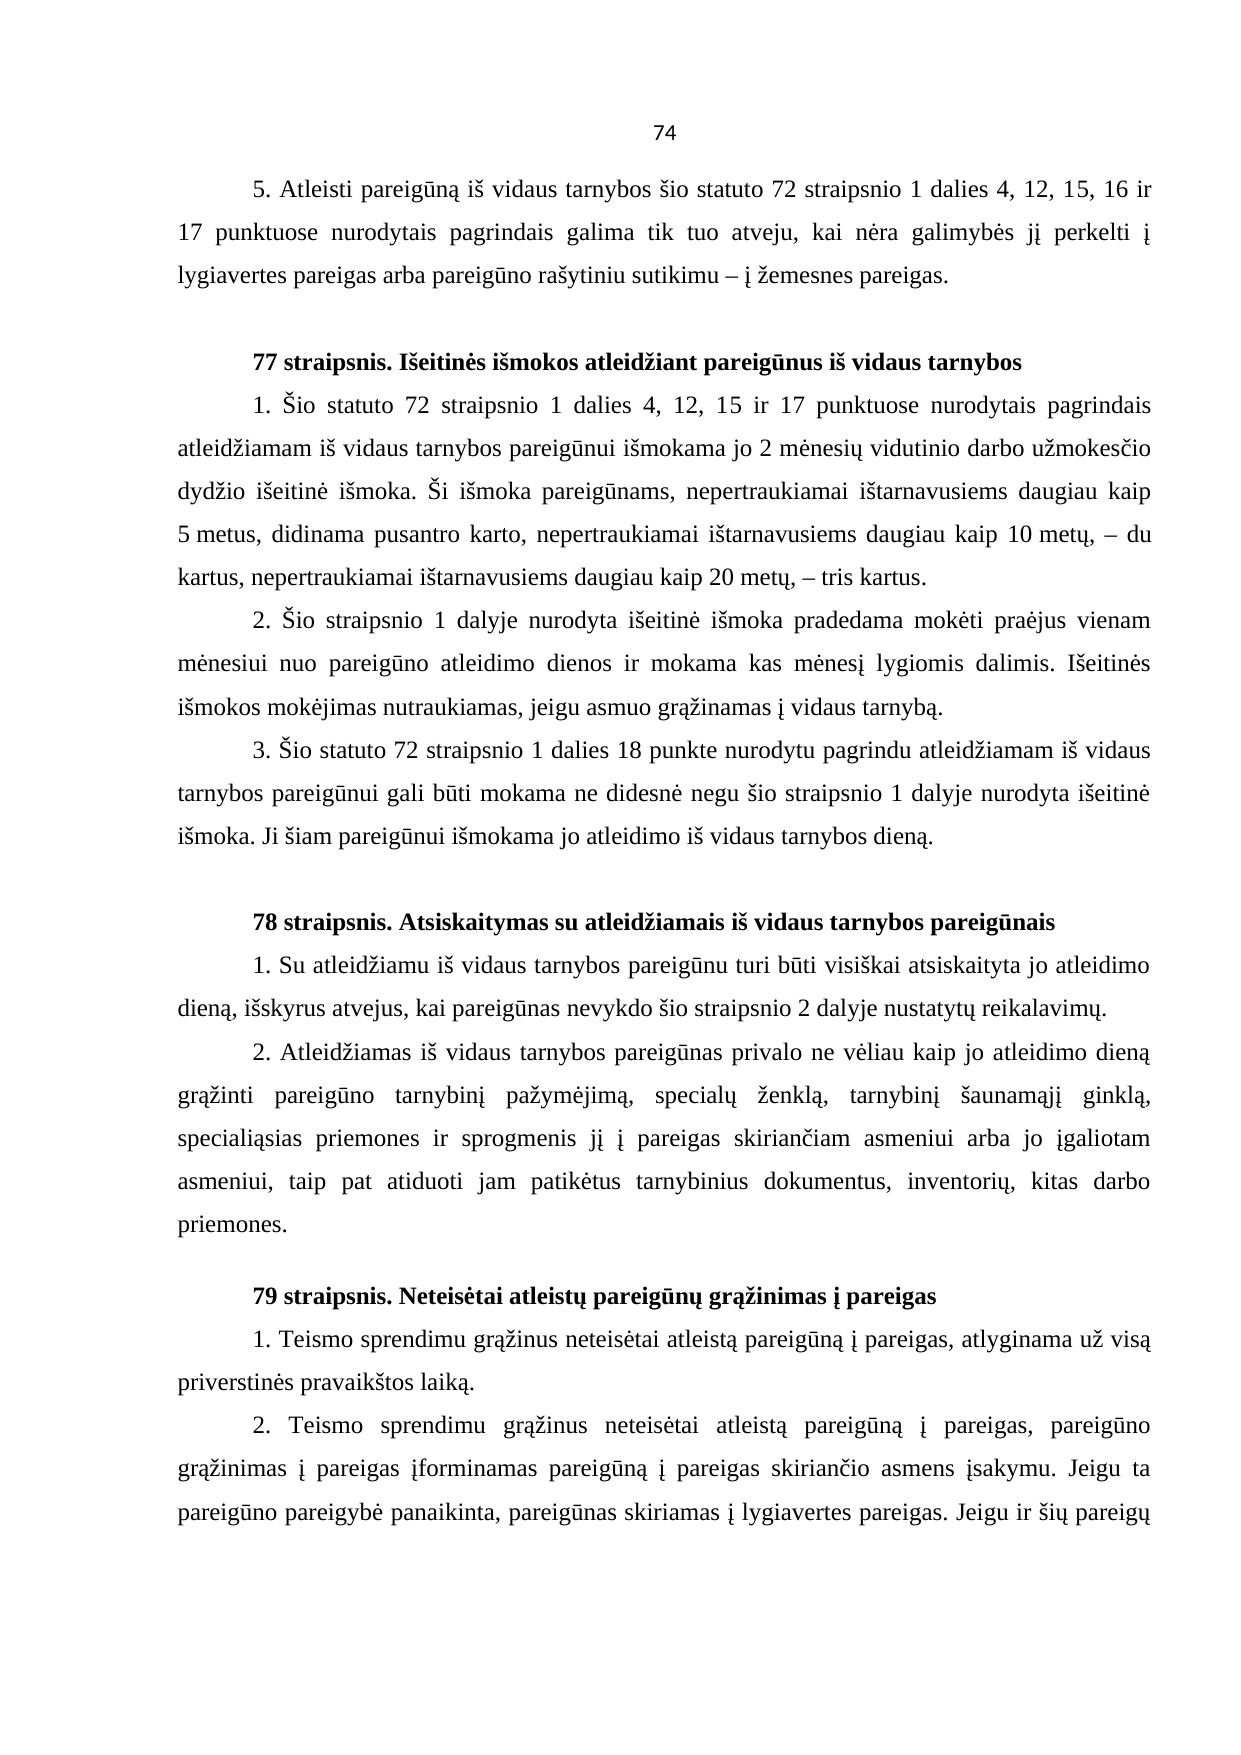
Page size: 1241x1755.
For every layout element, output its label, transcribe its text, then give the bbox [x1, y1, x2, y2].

text 78 straipsnis. Atsiskaitymas su atleidžiamais iš vidaus tarnybos pareigūnais [177, 907, 1152, 936]
text 79 straipsnis. Neteisėtai atleistų pareigūnų grąžinimas į pareigas [177, 1281, 1152, 1310]
text 1. Teismo sprendimu grąžinus neteisėtai atleistą pareigūną į pareigas, atlyginama už visą priverstinės pravaikštos laiką. [177, 1324, 1152, 1396]
text 1. Su atleidžiamu iš vidaus tarnybos pareigūnu turi būti visiškai atsiskaityta jo atleidimo dieną, išskyrus atvejus, kai pareigūnas nevykdo šio straipsnio 2 dalyje nustatytų reikalavimų. [177, 950, 1152, 1022]
text 1. Šio statuto 72 straipsnio 1 dalies 4, 12, 15 ir 17 punktuose nurodytais pagrindais atleidžiamam iš vidaus tarnybos pareigūnui išmokama jo 2 mėnesių vidutinio darbo užmokesčio dydžio išeitinė išmoka. Ši išmoka pareigūnams, nepertraukiamai ištarnavusiems daugiau kaip 5 metus, didinama pusantro karto, nepertraukiamai ištarnavusiems daugiau kaip 10 metų, – du kartus, nepertraukiamai ištarnavusiems daugiau kaip 20 metų, – tris kartus. [177, 390, 1152, 591]
text 3. Šio statuto 72 straipsnio 1 dalies 18 punkte nurodytu pagrindu atleidžiamam iš vidaus tarnybos pareigūnui gali būti mokama ne didesnė negu šio straipsnio 1 dalyje nurodyta išeitinė išmoka. Ji šiam pareigūnui išmokama jo atleidimo iš vidaus tarnybos dieną. [177, 735, 1152, 850]
text 77 straipsnis. Išeitinės išmokos atleidžiant pareigūnus iš vidaus tarnybos [177, 347, 1152, 375]
text 2. Šio straipsnio 1 dalyje nurodyta išeitinė išmoka pradedama mokėti praėjus vienam mėnesiui nuo pareigūno atleidimo dienos ir mokama kas mėnesį lygiomis dalimis. Išeitinės išmokos mokėjimas nutraukiamas, jeigu asmuo grąžinamas į vidaus tarnybą. [177, 605, 1152, 720]
text 2. Teismo sprendimu grąžinus neteisėtai atleistą pareigūną į pareigas, pareigūno grąžinimas į pareigas įforminamas pareigūną į pareigas skiriančio asmens įsakymu. Jeigu ta pareigūno pareigybė panaikinta, pareigūnas skiriamas į lygiavertes pareigas. Jeigu ir šių pareigų [177, 1410, 1152, 1525]
text 5. Atleisti pareigūną iš vidaus tarnybos šio statuto 72 straipsnio 1 dalies 4, 12, 15, 16 ir 17 punktuose nurodytais pagrindais galima tik tuo atveju, kai nėra galimybės jį perkelti į lygiavertes pareigas arba pareigūno rašytiniu sutikimu – į žemesnes pareigas. [177, 174, 1152, 289]
text 2. Atleidžiamas iš vidaus tarnybos pareigūnas privalo ne vėliau kaip jo atleidimo dieną grąžinti pareigūno tarnybinį pažymėjimą, specialų ženklą, tarnybinį šaunamąjį ginklą, specialiąsias priemones ir sprogmenis jį į pareigas skiriančiam asmeniui arba jo įgaliotam asmeniui, taip pat atiduoti jam patikėtus tarnybinius dokumentus, inventorių, kitas darbo priemones. [177, 1037, 1152, 1238]
